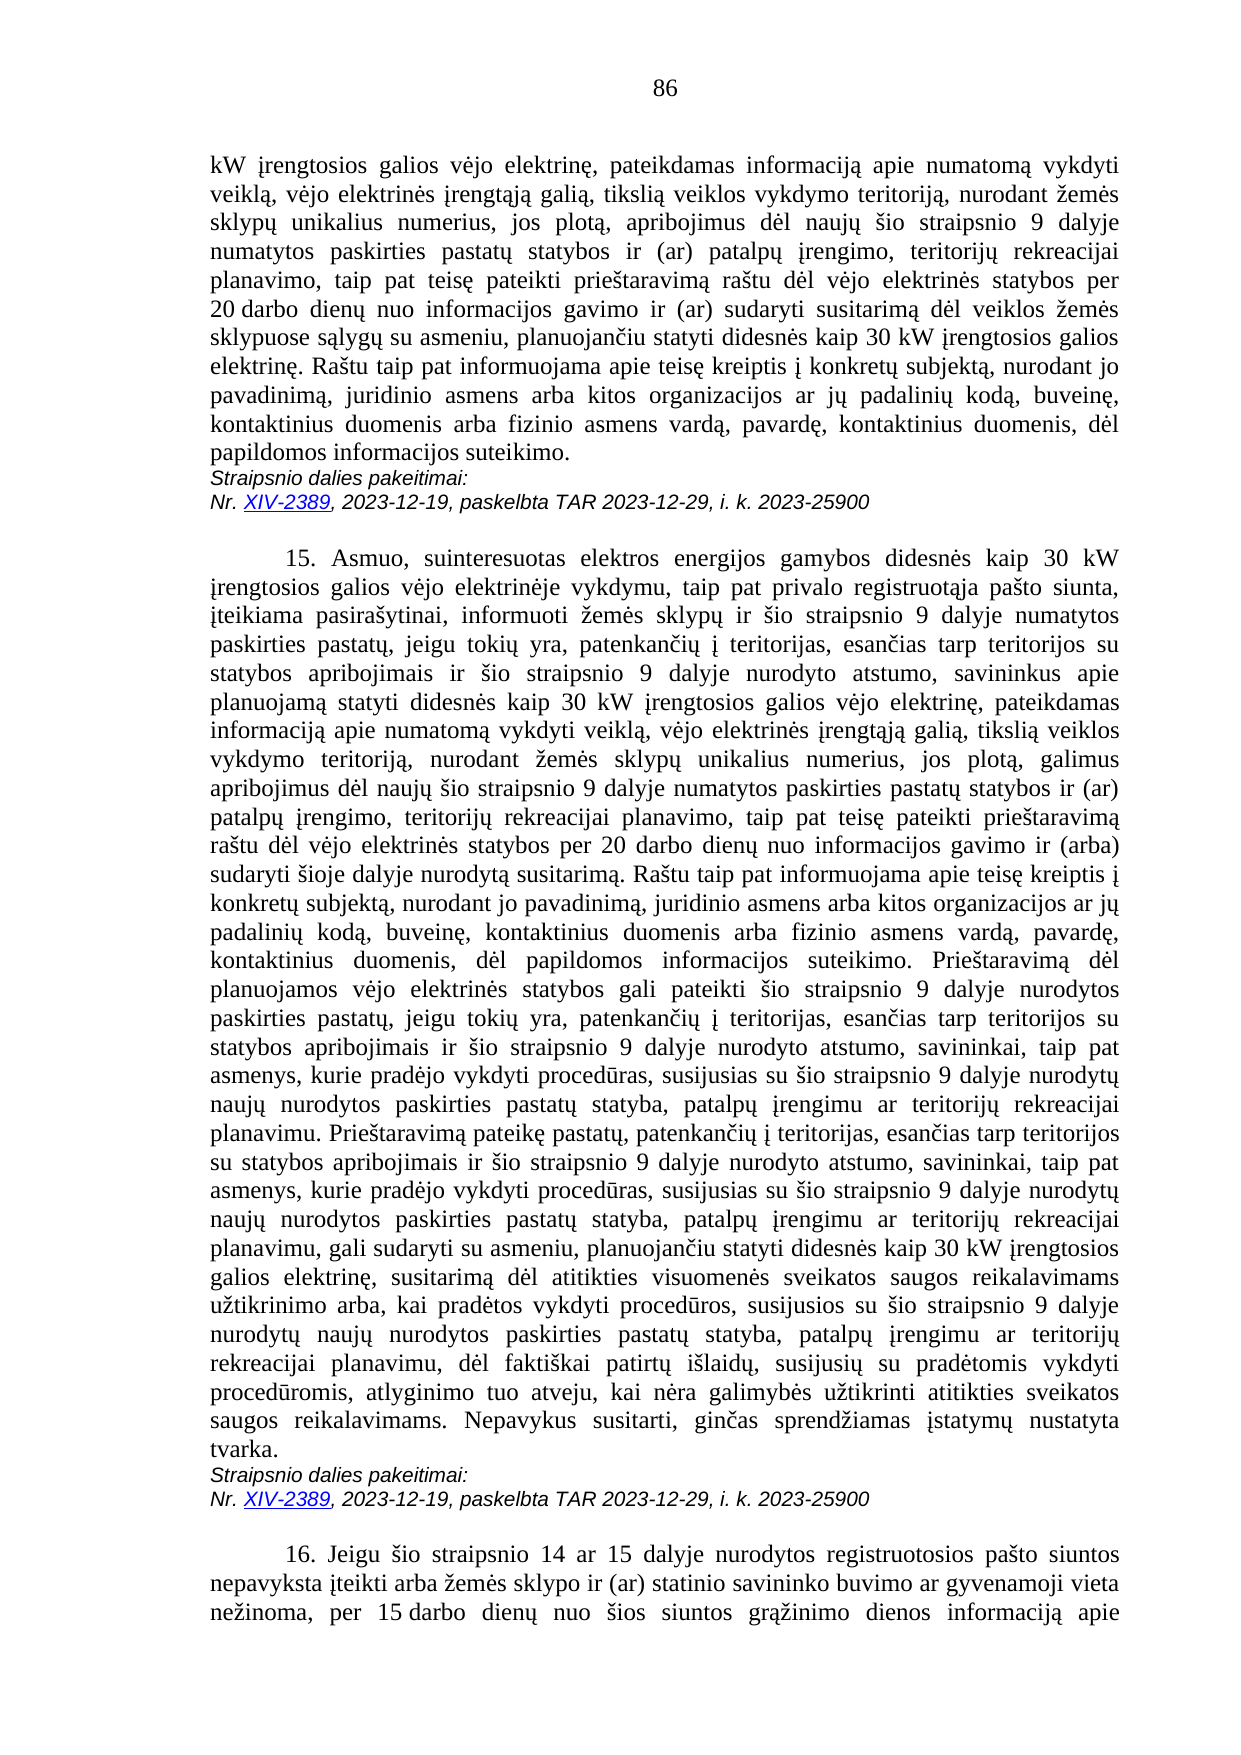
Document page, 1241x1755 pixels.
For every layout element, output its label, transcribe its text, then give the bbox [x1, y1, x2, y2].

text Nr. XIV-2389, 2023-12-19, paskelbta TAR 2023-12-29, i. k. 2023-25900 [210, 490, 1120, 514]
text 15. Asmuo, suinteresuotas elektros energijos gamybos didesnės kaip 30 kW įrengtosios galios vėjo elektrinėje vykdymu, taip pat privalo registruotąja pašto siunta, įteikiama pasirašytinai, informuoti žemės sklypų ir šio straipsnio 9 dalyje numatytos paskirties pastatų, jeigu tokių yra, patenkančių į teritorijas, esančias tarp teritorijos su statybos apribojimais ir šio straipsnio 9 dalyje nurodyto atstumo, savininkus apie planuojamą statyti didesnės kaip 30 kW įrengtosios galios vėjo elektrinę, pateikdamas informaciją apie numatomą vykdyti veiklą, vėjo elektrinės įrengtąją galią, tikslią veiklos vykdymo teritoriją, nurodant žemės sklypų unikalius numerius, jos plotą, galimus apribojimus dėl naujų šio straipsnio 9 dalyje numatytos paskirties pastatų statybos ir (ar) patalpų įrengimo, teritorijų rekreacijai planavimo, taip pat teisę pateikti prieštaravimą raštu dėl vėjo elektrinės statybos per 20 darbo dienų nuo informacijos gavimo ir (arba) sudaryti šioje dalyje nurodytą susitarimą. Raštu taip pat informuojama apie teisę kreiptis į konkretų subjektą, nurodant jo pavadinimą, juridinio asmens arba kitos organizacijos ar jų padalinių kodą, buveinę, kontaktinius duomenis arba fizinio asmens vardą, pavardę, kontaktinius duomenis, dėl papildomos informacijos suteikimo. Prieštaravimą dėl planuojamos vėjo elektrinės statybos gali pateikti šio straipsnio 9 dalyje nurodytos paskirties pastatų, jeigu tokių yra, patenkančių į teritorijas, esančias tarp teritorijos su statybos apribojimais ir šio straipsnio 9 dalyje nurodyto atstumo, savininkai, taip pat asmenys, kurie pradėjo vykdyti procedūras, susijusias su šio straipsnio 9 dalyje nurodytų naujų nurodytos paskirties pastatų statyba, patalpų įrengimu ar teritorijų rekreacijai planavimu. Prieštaravimą pateikę pastatų, patenkančių į teritorijas, esančias tarp teritorijos su statybos apribojimais ir šio straipsnio 9 dalyje nurodyto atstumo, savininkai, taip pat asmenys, kurie pradėjo vykdyti procedūras, susijusias su šio straipsnio 9 dalyje nurodytų naujų nurodytos paskirties pastatų statyba, patalpų įrengimu ar teritorijų rekreacijai planavimu, gali sudaryti su asmeniu, planuojančiu statyti didesnės kaip 30 kW įrengtosios galios elektrinę, susitarimą dėl atitikties visuomenės sveikatos saugos reikalavimams užtikrinimo arba, kai pradėtos vykdyti procedūros, susijusios su šio straipsnio 9 dalyje nurodytų naujų nurodytos paskirties pastatų statyba, patalpų įrengimu ar teritorijų rekreacijai planavimu, dėl faktiškai patirtų išlaidų, susijusių su pradėtomis vykdyti procedūromis, atlyginimo tuo atveju, kai nėra galimybės užtikrinti atitikties sveikatos saugos reikalavimams. Nepavykus susitarti, ginčas sprendžiamas įstatymų nustatyta tvarka. [210, 543, 1120, 1463]
text Straipsnio dalies pakeitimai: [210, 1463, 1120, 1487]
text 16. Jeigu šio straipsnio 14 ar 15 dalyje nurodytos registruotosios pašto siuntos nepavyksta įteikti arba žemės sklypo ir (ar) statinio savininko buvimo ar gyvenamoji vieta nežinoma, per 15 darbo dienų nuo šios siuntos grąžinimo dienos informaciją apie [210, 1539, 1120, 1626]
text kW įrengtosios galios vėjo elektrinę, pateikdamas informaciją apie numatomą vykdyti veiklą, vėjo elektrinės įrengtąją galią, tikslią veiklos vykdymo teritoriją, nurodant žemės sklypų unikalius numerius, jos plotą, apribojimus dėl naujų šio straipsnio 9 dalyje numatytos paskirties pastatų statybos ir (ar) patalpų įrengimo, teritorijų rekreacijai planavimo, taip pat teisę pateikti prieštaravimą raštu dėl vėjo elektrinės statybos per 20 darbo dienų nuo informacijos gavimo ir (ar) sudaryti susitarimą dėl veiklos žemės sklypuose sąlygų su asmeniu, planuojančiu statyti didesnės kaip 30 kW įrengtosios galios elektrinę. Raštu taip pat informuojama apie teisę kreiptis į konkretų subjektą, nurodant jo pavadinimą, juridinio asmens arba kitos organizacijos ar jų padalinių kodą, buveinę, kontaktinius duomenis arba fizinio asmens vardą, pavardę, kontaktinius duomenis, dėl papildomos informacijos suteikimo. [210, 150, 1120, 466]
text Straipsnio dalies pakeitimai: [210, 466, 1120, 490]
text Nr. XIV-2389, 2023-12-19, paskelbta TAR 2023-12-29, i. k. 2023-25900 [210, 1487, 1120, 1511]
